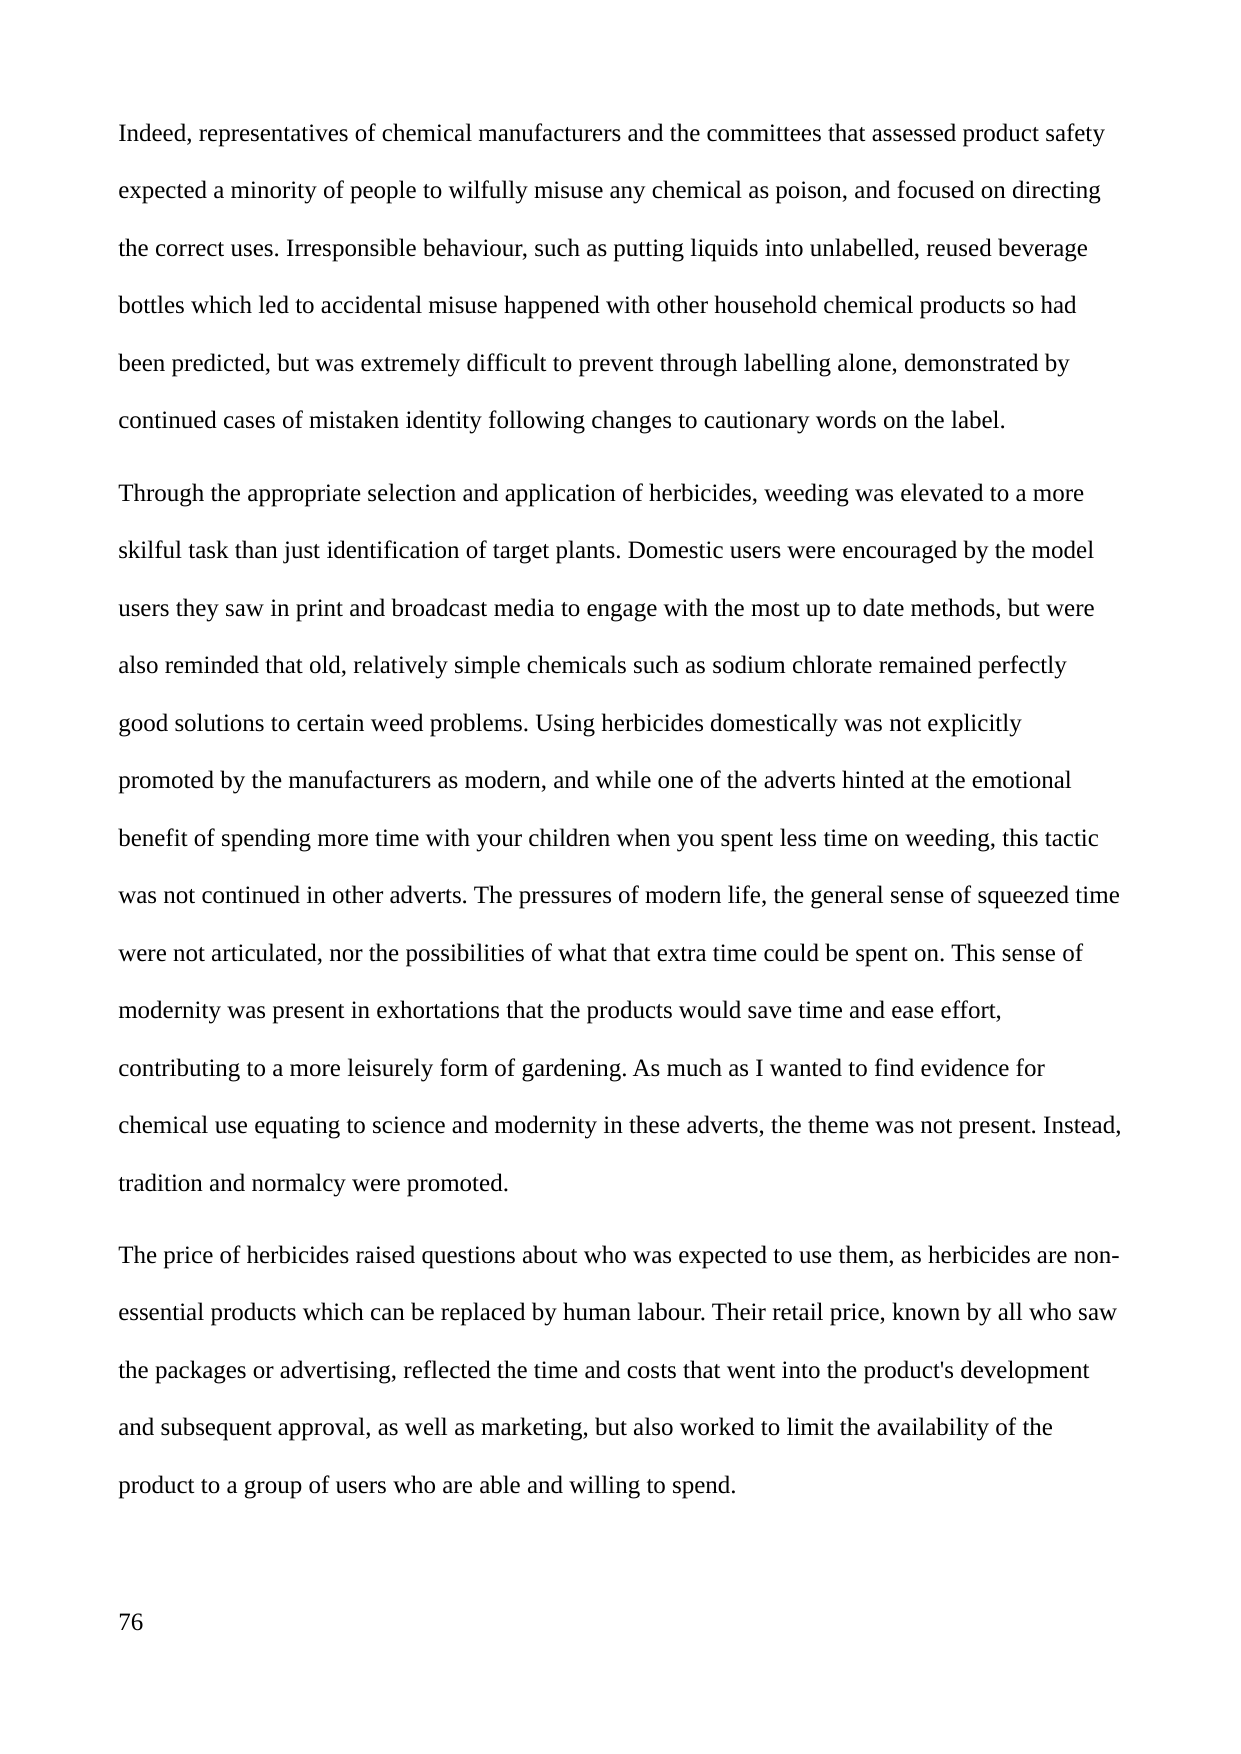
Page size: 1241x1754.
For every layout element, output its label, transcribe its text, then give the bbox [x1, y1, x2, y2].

text Through the appropriate selection and application of herbicides, weeding was elevated to a more skilful task than just identification of target plants. Domestic users were encouraged by the model users they saw in print and broadcast media to engage with the most up to date methods, but were also reminded that old, relatively simple chemicals such as sodium chlorate remained perfectly good solutions to certain weed problems. Using herbicides domestically was not explicitly promoted by the manufacturers as modern, and while one of the adverts hinted at the emotional benefit of spending more time with your children when you spent less time on weeding, this tactic was not continued in other adverts. The pressures of modern life, the general sense of squeezed time were not articulated, nor the possibilities of what that extra time could be spent on. This sense of modernity was present in exhortations that the products would save time and ease effort, contributing to a more leisurely form of gardening. As much as I wanted to find evidence for chemical use equating to science and modernity in these adverts, the theme was not present. Instead, tradition and normalcy were promoted. [118, 478, 1122, 1196]
text The price of herbicides raised questions about who was expected to use them, as herbicides are non-essential products which can be replaced by human labour. Their retail price, known by all who saw the packages or advertising, reflected the time and costs that went into the product's development and subsequent approval, as well as marketing, but also worked to limit the availability of the product to a group of users who are able and willing to spend. [118, 1240, 1122, 1498]
text Indeed, representatives of chemical manufacturers and the committees that assessed product safety expected a minority of people to wilfully misuse any chemical as poison, and focused on directing the correct uses. Irresponsible behaviour, such as putting liquids into unlabelled, reused beverage bottles which led to accidental misuse happened with other household chemical products so had been predicted, but was extremely difficult to prevent through labelling alone, demonstrated by continued cases of mistaken identity following changes to cautionary words on the label. [118, 118, 1122, 434]
